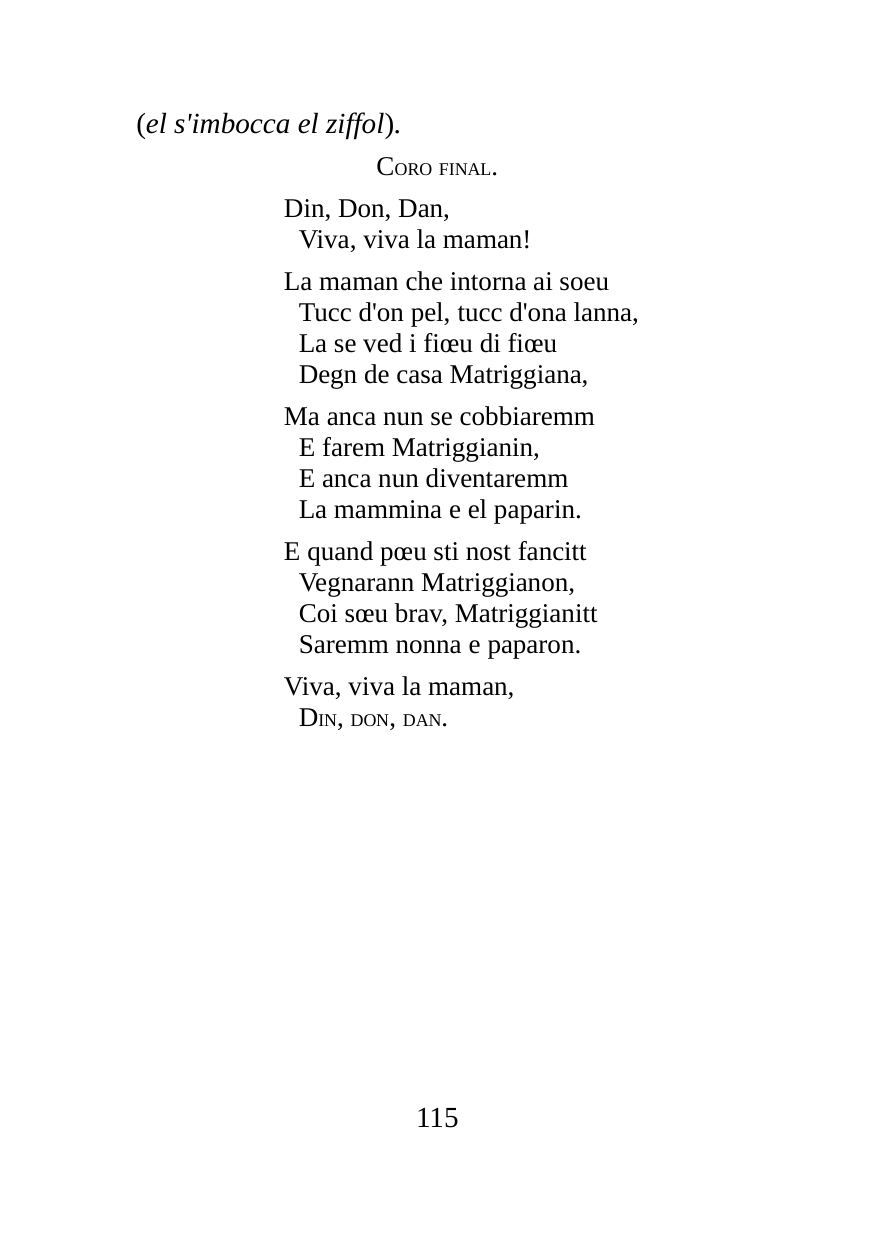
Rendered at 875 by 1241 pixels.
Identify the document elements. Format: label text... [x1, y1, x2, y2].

text (el s'imbocca el ziffol). [106, 106, 768, 140]
text La se ved i fiœu di fiœu [269, 327, 768, 358]
text Din, Don, Dan, [254, 192, 768, 223]
text Tucc d'on pel, tucc d'ona lanna, [269, 296, 768, 327]
text Viva, viva la maman, [254, 669, 768, 701]
text Saremm nonna e paparon. [269, 628, 768, 659]
text Coi sœu brav, Matriggianitt [269, 597, 768, 628]
text Coro final. [106, 150, 768, 181]
text La maman che intorna ai soeu [254, 264, 768, 296]
text Din, don, dan. [269, 701, 768, 732]
text E anca nun diventaremm [269, 462, 768, 493]
text E quand pœu sti nost fancitt [254, 534, 768, 566]
text La mammina e el paparin. [269, 493, 768, 524]
text Viva, viva la maman! [269, 223, 768, 254]
text Vegnarann Matriggianon, [269, 566, 768, 597]
text E farem Matriggianin, [269, 431, 768, 462]
text Ma anca nun se cobbiaremm [254, 399, 768, 431]
text Degn de casa Matriggiana, [269, 358, 768, 389]
